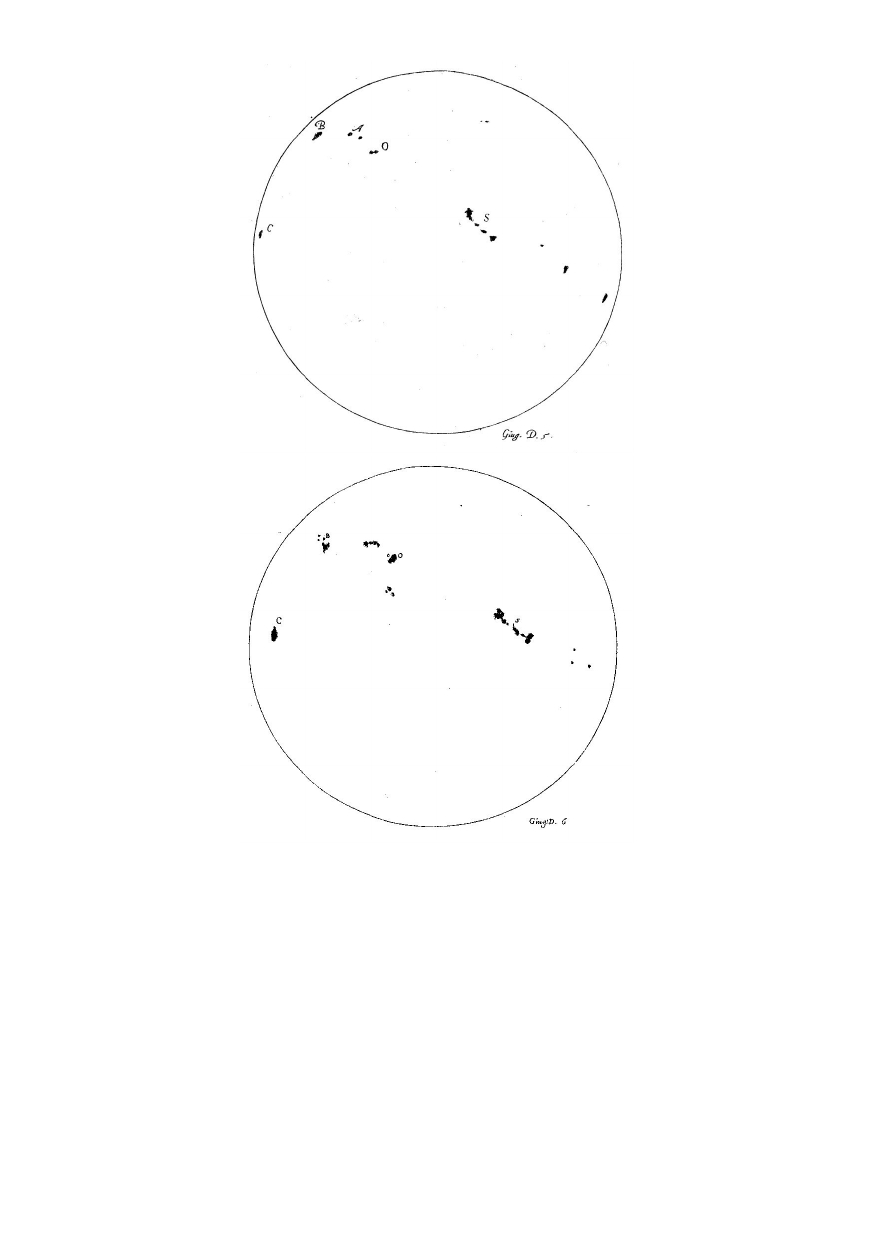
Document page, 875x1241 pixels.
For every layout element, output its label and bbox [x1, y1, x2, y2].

picture [240, 456, 634, 843]
picture [240, 60, 634, 453]
